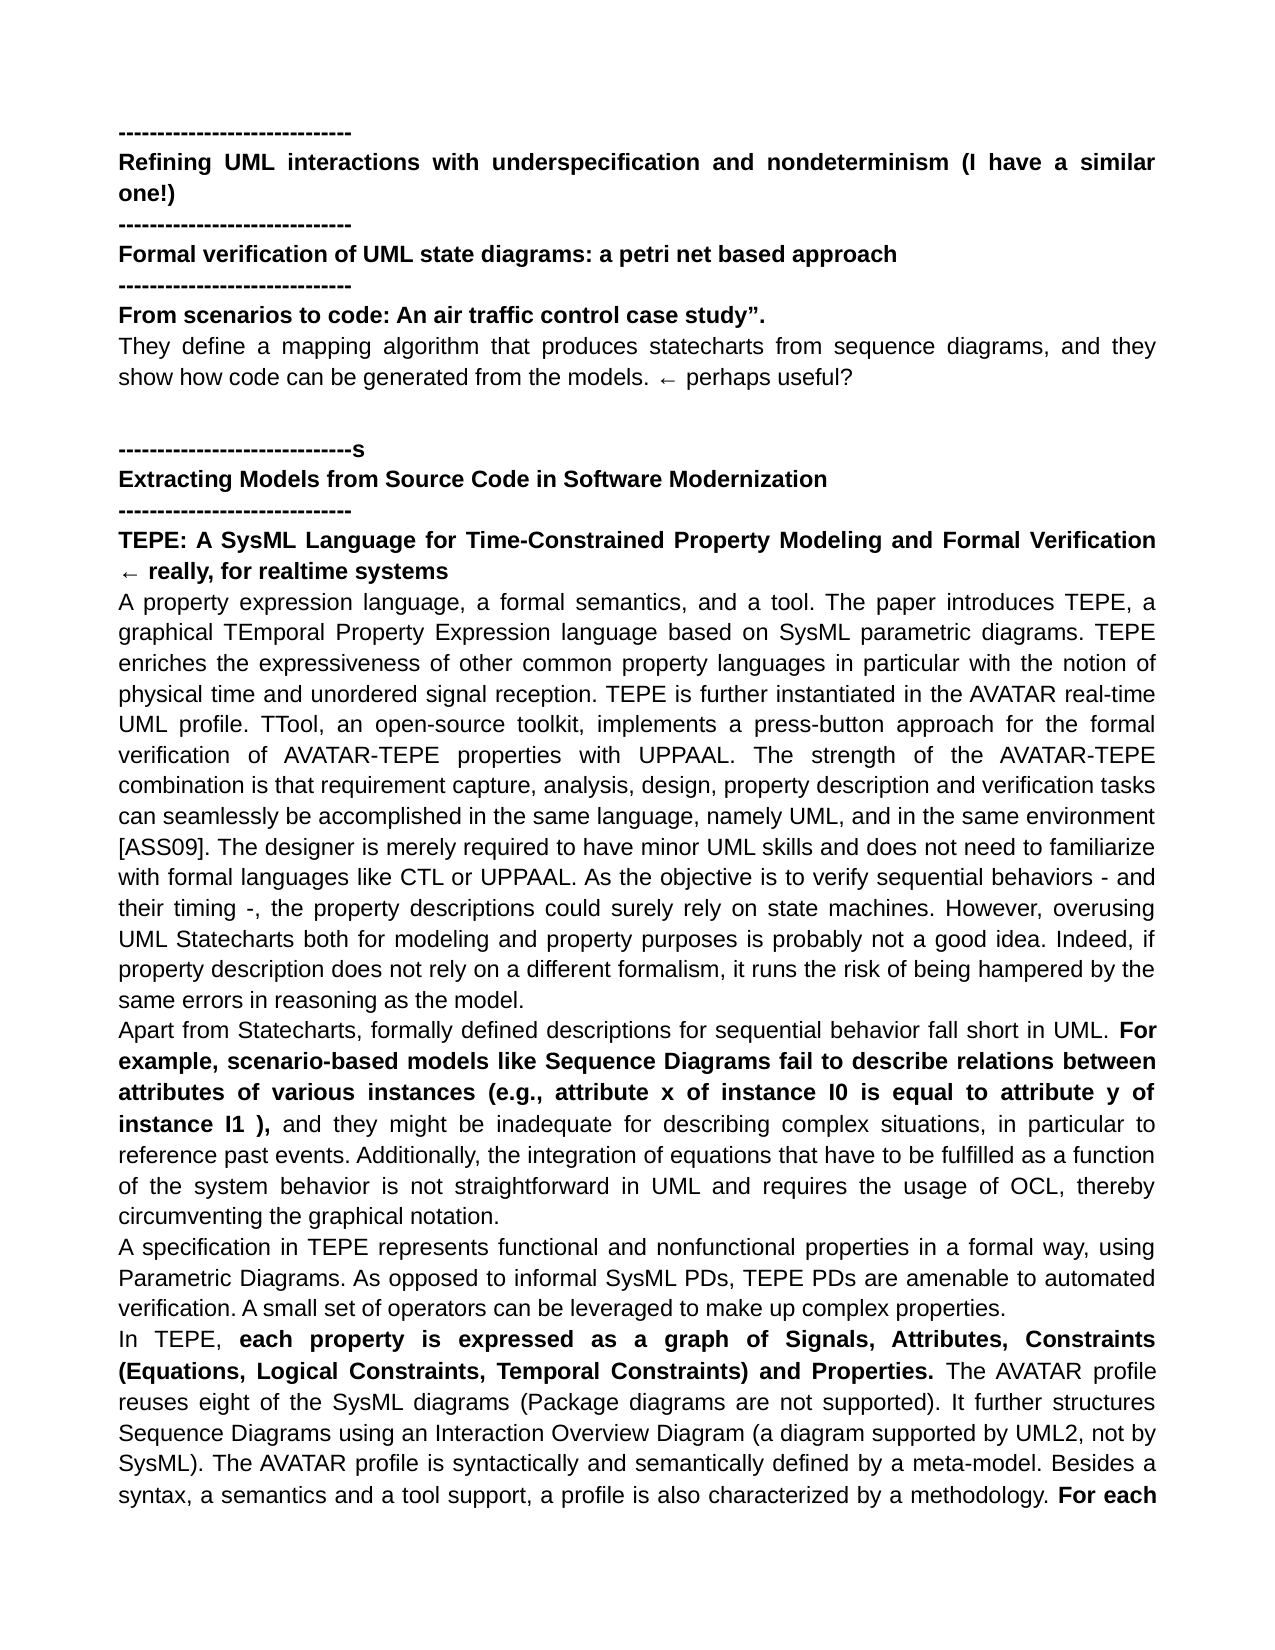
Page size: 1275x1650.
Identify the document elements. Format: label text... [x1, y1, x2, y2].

text A specification in TEPE represents functional and nonfunctional properties in a formal way, using Parametric Diagrams. As opposed to informal SysML PDs, TEPE PDs are amenable to automated verification. A small set of operators can be leveraged to make up complex properties. [118, 1233, 1157, 1321]
text Refining UML interactions with underspecification and nondeterminism (I have a similar one!) [118, 149, 1157, 206]
text A property expression language, a formal semantics, and a tool. The paper introduces TEPE, a graphical TEmporal Property Expression language based on SysML parametric diagrams. TEPE enriches the expressiveness of other common property languages in particular with the notion of physical time and unordered signal reception. TEPE is further instantiated in the AVATAR real-time UML profile. TTool, an open-source toolkit, implements a press-button approach for the formal verification of AVATAR-TEPE properties with UPPAAL. The strength of the AVATAR-TEPE combination is that requirement capture, analysis, design, property description and verification tasks can seamlessly be accomplished in the same language, namely UML, and in the same environment [ASS09]. The designer is merely required to have minor UML skills and does not need to familiarize with formal languages like CTL or UPPAAL. As the objective is to verify sequential behaviors - and their timing -, the property descriptions could surely rely on state machines. However, overusing UML Statecharts both for modeling and property purposes is probably not a good idea. Indeed, if property description does not rely on a different formalism, it runs the risk of being hampered by the same errors in reasoning as the model. [118, 588, 1157, 1013]
text ------------------------------s [118, 435, 1157, 462]
text In TEPE, each property is expressed as a graph of Signals, Attributes, Constraints (Equations, Logical Constraints, Temporal Constraints) and Properties. The AVATAR profile reuses eight of the SysML diagrams (Package diagrams are not supported). It further structures Sequence Diagrams using an Interaction Overview Diagram (a diagram supported by UML2, not by SysML). The AVATAR profile is syntactically and semantically defined by a meta-model. Besides a syntax, a semantics and a tool support, a profile is also characterized by a methodology. For each [118, 1325, 1157, 1509]
text From scenarios to code: An air traffic control case study”. [118, 302, 1157, 329]
text ------------------------------ [118, 496, 1157, 523]
text ------------------------------ [118, 271, 1157, 298]
text ------------------------------ [118, 118, 1157, 145]
text They define a mapping algorithm that produces statecharts from sequence diagrams, and they show how code can be generated from the models. ← perhaps useful? [118, 332, 1157, 390]
text Apart from Statecharts, formally defined descriptions for sequential behavior fall short in UML. For example, scenario-based models like Sequence Diagrams fail to describe relations between attributes of various instances (e.g., attribute x of instance I0 is equal to attribute y of instance I1 ), and they might be inadequate for describing complex situations, in particular to reference past events. Additionally, the integration of equations that have to be fulfilled as a function of the system behavior is not straightforward in UML and requires the usage of OCL, thereby circumventing the graphical notation. [118, 1017, 1157, 1229]
text TEPE: A SysML Language for Time-Constrained Property Modeling and Formal Verification ← really, for realtime systems [118, 527, 1157, 584]
text Formal verification of UML state diagrams: a petri net based approach [118, 241, 1157, 267]
text ------------------------------ [118, 210, 1157, 237]
text Extracting Models from Source Code in Software Modernization [118, 466, 1157, 492]
